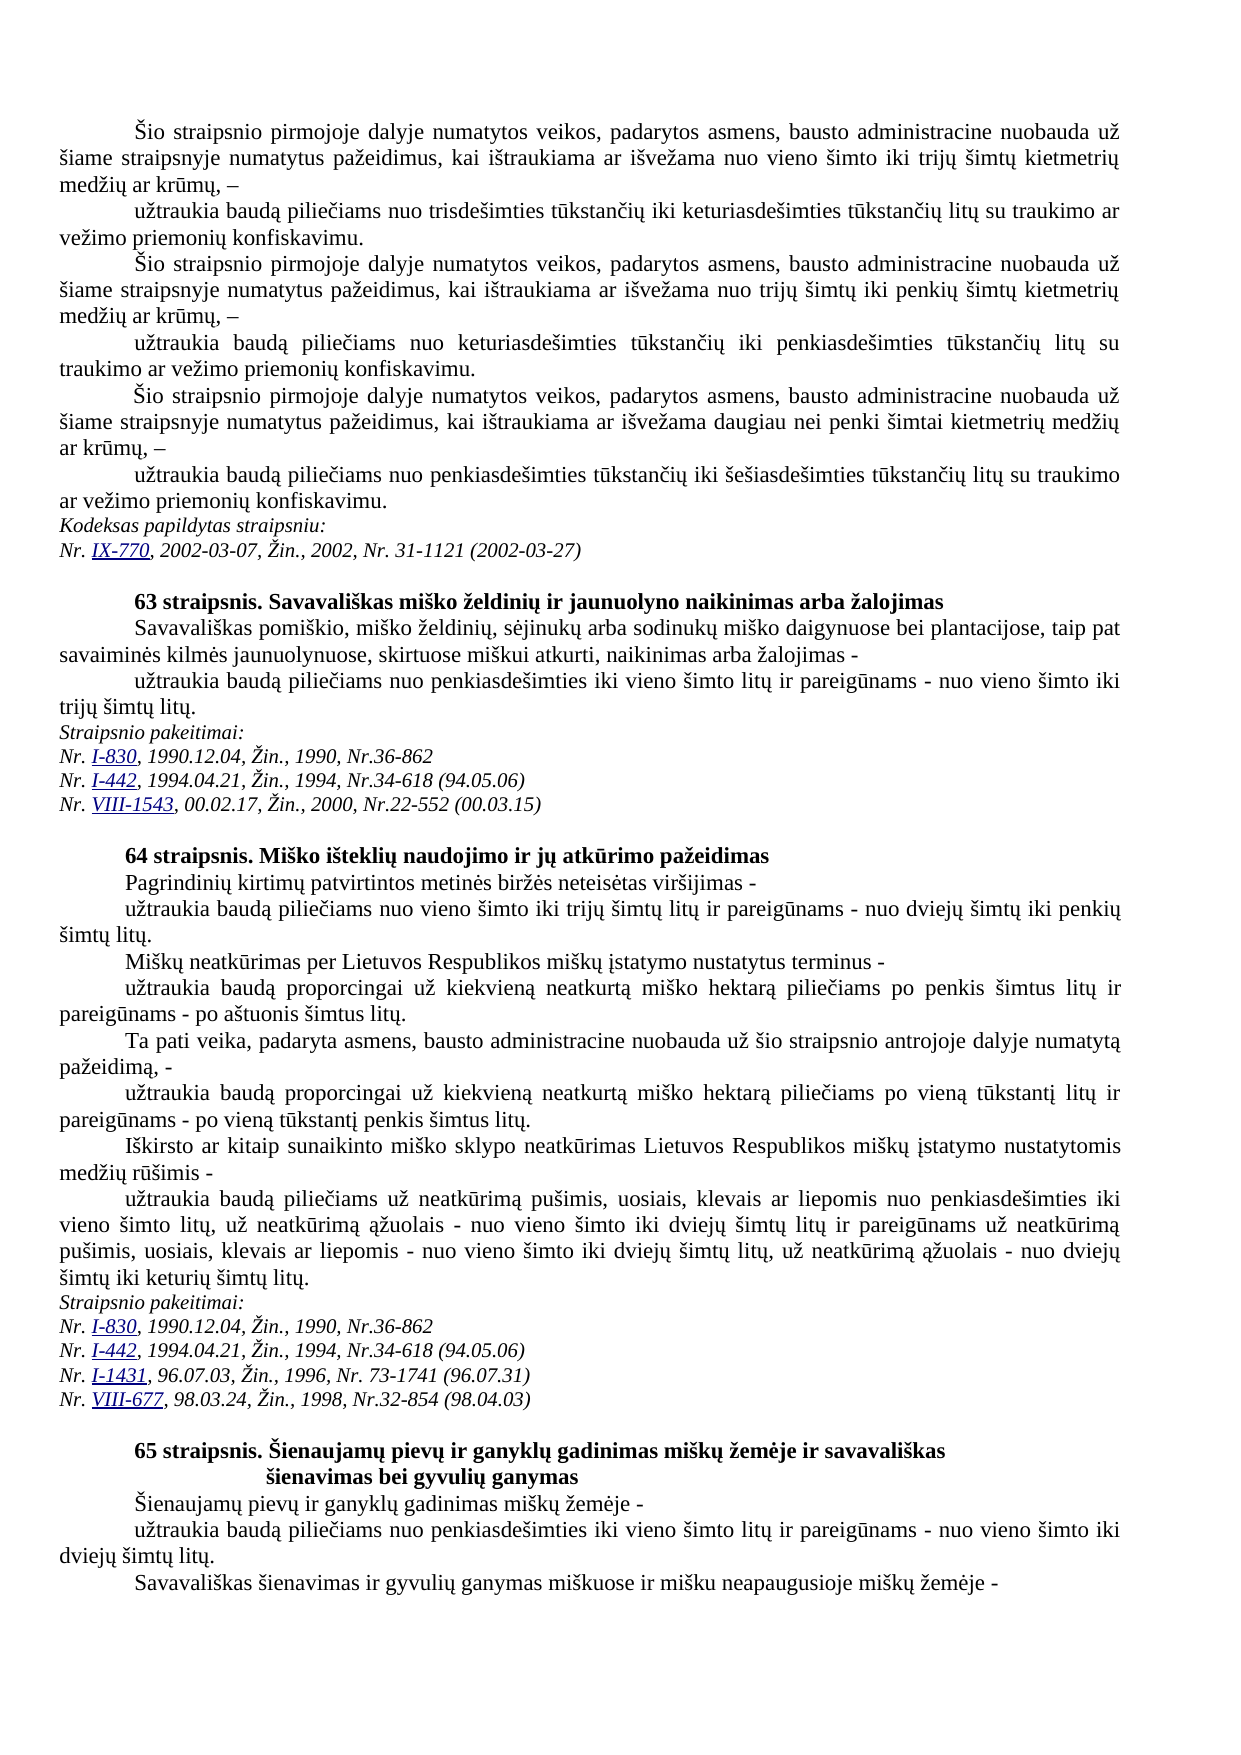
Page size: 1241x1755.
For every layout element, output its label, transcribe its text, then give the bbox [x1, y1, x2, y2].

text Šio straipsnio pirmojoje dalyje numatytos veikos, padarytos asmens, bausto administracine nuobauda už šiame straipsnyje numatytus pažeidimus, kai ištraukiama ar išvežama nuo vieno šimto iki trijų šimtų kietmetrių medžių ar krūmų, – [59, 118, 1121, 197]
text užtraukia baudą piliečiams už neatkūrimą pušimis, uosiais, klevais ar liepomis nuo penkiasdešimties iki vieno šimto litų, už neatkūrimą ąžuolais - nuo vieno šimto iki dviejų šimtų litų ir pareigūnams už neatkūrimą pušimis, uosiais, klevais ar liepomis - nuo vieno šimto iki dviejų šimtų litų, už neatkūrimą ąžuolais - nuo dviejų šimtų iki keturių šimtų litų. [59, 1185, 1122, 1290]
text šienavimas bei gyvulių ganymas [266, 1463, 1122, 1490]
text užtraukia baudą piliečiams nuo penkiasdešimties iki vieno šimto litų ir pareigūnams - nuo vieno šimto iki trijų šimtų litų. [59, 667, 1122, 720]
text Šienaujamų pievų ir ganyklų gadinimas miškų žemėje - [59, 1490, 1122, 1516]
text Nr. I-830, 1990.12.04, Žin., 1990, Nr.36-862 [59, 744, 1122, 768]
text užtraukia baudą proporcingai už kiekvieną neatkurtą miško hektarą piliečiams po penkis šimtus litų ir pareigūnams - po aštuonis šimtus litų. [59, 974, 1122, 1027]
text užtraukia baudą piliečiams nuo penkiasdešimties tūkstančių iki šešiasdešimties tūkstančių litų su traukimo ar vežimo priemonių konfiskavimu. [59, 461, 1122, 513]
text Šio straipsnio pirmojoje dalyje numatytos veikos, padarytos asmens, bausto administracine nuobauda už šiame straipsnyje numatytus pažeidimus, kai ištraukiama ar išvežama nuo trijų šimtų iki penkių šimtų kietmetrių medžių ar krūmų, – [59, 250, 1121, 329]
text Iškirsto ar kitaip sunaikinto miško sklypo neatkūrimas Lietuvos Respublikos miškų įstatymo nustatytomis medžių rūšimis - [59, 1132, 1122, 1185]
text užtraukia baudą piliečiams nuo penkiasdešimties iki vieno šimto litų ir pareigūnams - nuo vieno šimto iki dviejų šimtų litų. [59, 1516, 1122, 1569]
text Miškų neatkūrimas per Lietuvos Respublikos miškų įstatymo nustatytus terminus - [59, 948, 1122, 974]
text užtraukia baudą piliečiams nuo trisdešimties tūkstančių iki keturiasdešimties tūkstančių litų su traukimo ar vežimo priemonių konfiskavimu. [59, 197, 1121, 250]
text Nr. I-442, 1994.04.21, Žin., 1994, Nr.34-618 (94.05.06) [59, 768, 1122, 792]
text Nr. IX-770, 2002-03-07, Žin., 2002, Nr. 31-1121 (2002-03-27) [59, 537, 1122, 562]
text Nr. I-442, 1994.04.21, Žin., 1994, Nr.34-618 (94.05.06) [59, 1338, 1122, 1362]
text 63 straipsnis. Savavališkas miško želdinių ir jaunuolyno naikinimas arba žalojimas [134, 588, 1122, 614]
text Savavališkas pomiškio, miško želdinių, sėjinukų arba sodinukų miško daigynuose bei plantacijose, taip pat savaiminės kilmės jaunuolynuose, skirtuose miškui atkurti, naikinimas arba žalojimas - [59, 614, 1122, 667]
text užtraukia baudą proporcingai už kiekvieną neatkurtą miško hektarą piliečiams po vieną tūkstantį litų ir pareigūnams - po vieną tūkstantį penkis šimtus litų. [59, 1079, 1122, 1132]
text Nr. I-830, 1990.12.04, Žin., 1990, Nr.36-862 [59, 1314, 1122, 1338]
text Šio straipsnio pirmojoje dalyje numatytos veikos, padarytos asmens, bausto administracine nuobauda už šiame straipsnyje numatytus pažeidimus, kai ištraukiama ar išvežama daugiau nei penki šimtai kietmetrių medžių ar krūmų, – [59, 382, 1121, 461]
text Nr. I-1431, 96.07.03, Žin., 1996, Nr. 73-1741 (96.07.31) [59, 1362, 1122, 1387]
text užtraukia baudą piliečiams nuo keturiasdešimties tūkstančių iki penkiasdešimties tūkstančių litų su traukimo ar vežimo priemonių konfiskavimu. [59, 329, 1121, 382]
text užtraukia baudą piliečiams nuo vieno šimto iki trijų šimtų litų ir pareigūnams - nuo dviejų šimtų iki penkių šimtų litų. [59, 895, 1122, 948]
text Savavališkas šienavimas ir gyvulių ganymas miškuose ir mišku neapaugusioje miškų žemėje - [59, 1569, 1122, 1595]
text 65 straipsnis. Šienaujamų pievų ir ganyklų gadinimas miškų žemėje ir savavališkas [134, 1437, 1122, 1463]
text Pagrindinių kirtimų patvirtintos metinės biržės neteisėtas viršijimas - [59, 869, 1122, 895]
text Nr. VIII-1543, 00.02.17, Žin., 2000, Nr.22-552 (00.03.15) [59, 792, 1122, 816]
text 64 straipsnis. Miško išteklių naudojimo ir jų atkūrimo pažeidimas [59, 842, 1122, 869]
text Ta pati veika, padaryta asmens, bausto administracine nuobauda už šio straipsnio antrojoje dalyje numatytą pažeidimą, - [59, 1027, 1122, 1079]
text Straipsnio pakeitimai: [59, 720, 1122, 744]
text Kodeksas papildytas straipsniu: [59, 513, 1122, 537]
text Straipsnio pakeitimai: [59, 1290, 1122, 1314]
text Nr. VIII-677, 98.03.24, Žin., 1998, Nr.32-854 (98.04.03) [59, 1387, 1122, 1411]
